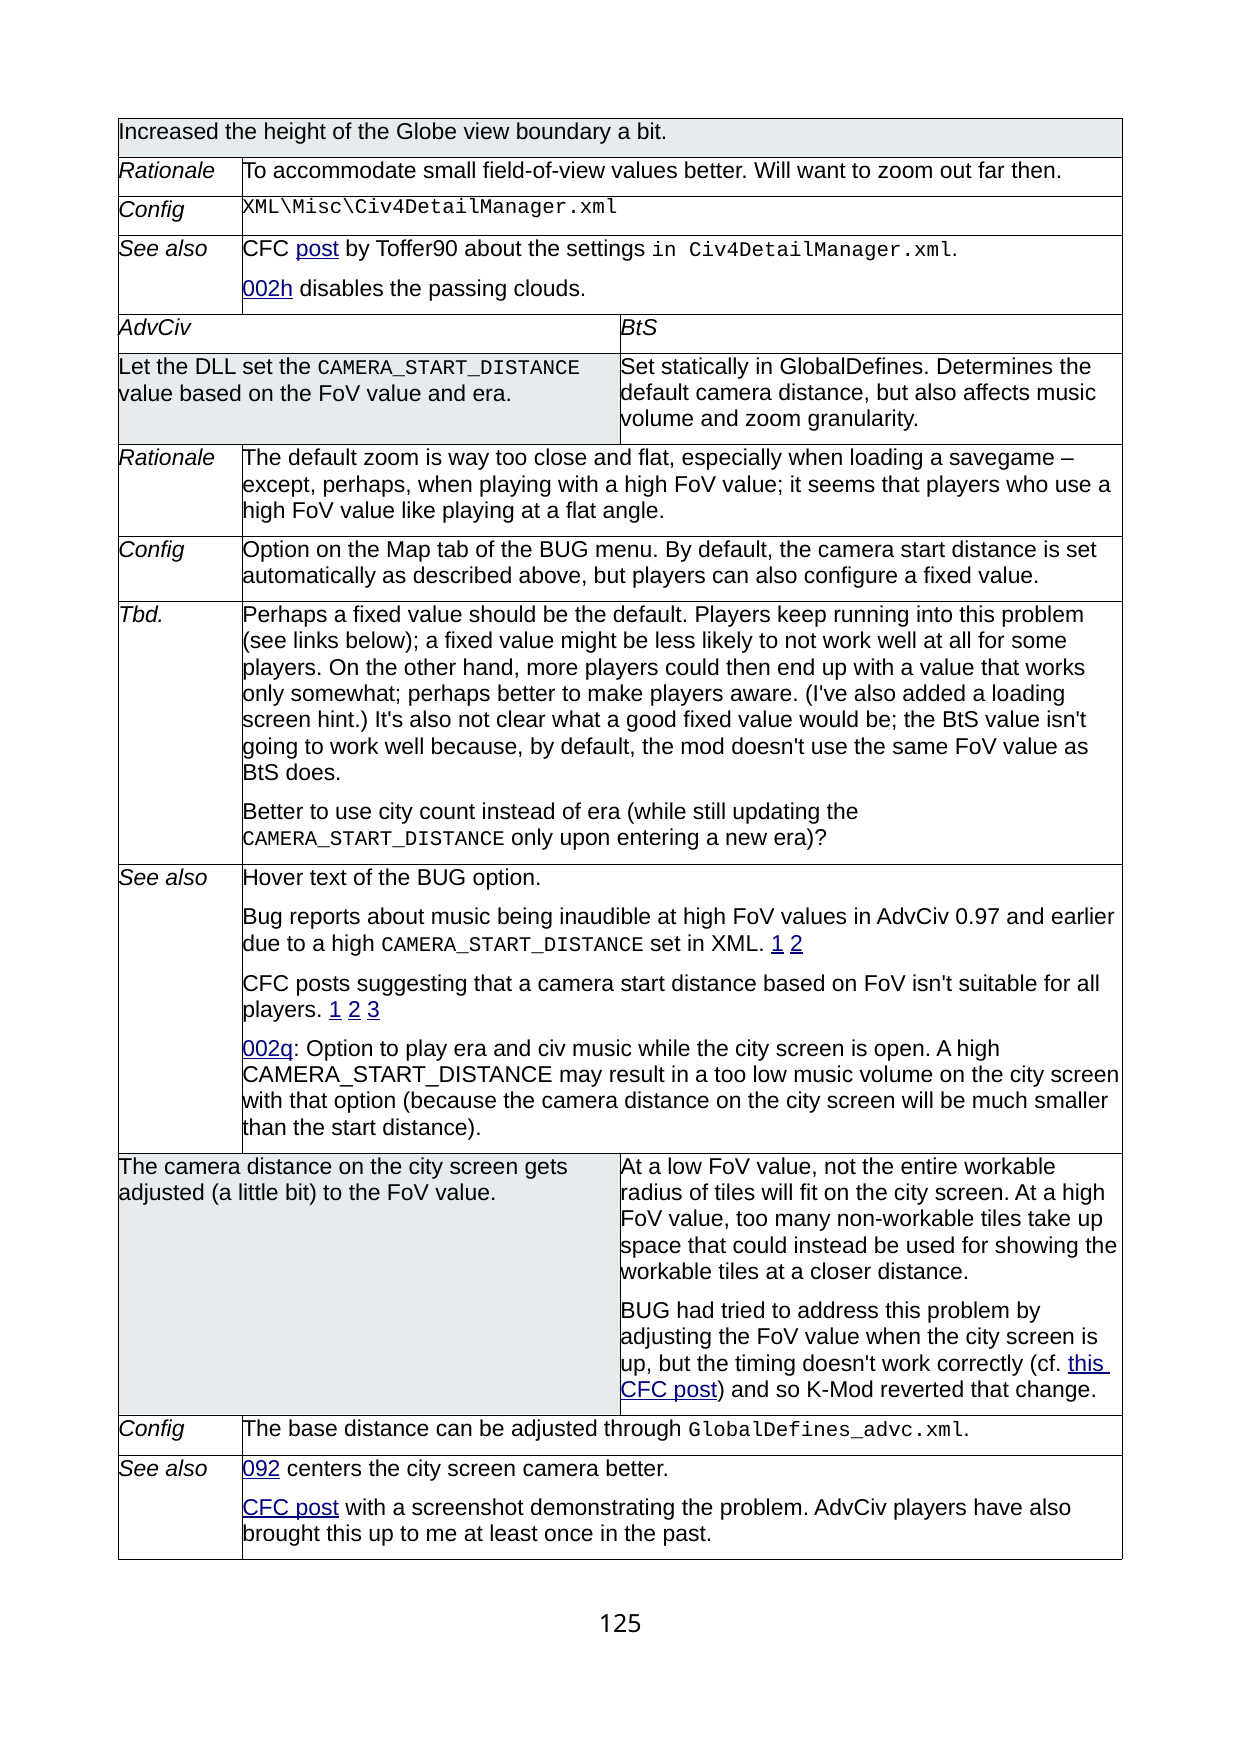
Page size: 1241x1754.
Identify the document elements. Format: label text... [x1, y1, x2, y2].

table_cell The camera distance on the city screen gets adjusted (a little bit) to the FoV value. [119, 1154, 620, 1414]
table_cell Let the DLL set the CAMERA_START_DISTANCE value based on the FoV value and era. [119, 354, 620, 444]
table_cell Increased the height of the Globe view boundary a bit. [119, 119, 1122, 157]
table_cell Rationale [119, 158, 242, 196]
table_cell Rationale [119, 445, 242, 536]
table_cell CFC post by Toffer90 about the settings in Civ4DetailManager.xml. 002h disables the passing clouds. [243, 236, 1122, 314]
table_cell The default zoom is way too close and flat, especially when loading a savegame – except, perhaps, when playing with a high FoV value; it seems that players who use a high FoV value like playing at a flat angle. [243, 445, 1122, 536]
table_cell The base distance can be adjusted through GlobalDefines_advc.xml. [243, 1416, 1122, 1455]
table_cell Option on the Map tab of the BUG menu. By default, the camera start distance is set automatically as described above, but players can also configure a fixed value. [243, 537, 1122, 601]
table_cell Config [119, 1416, 242, 1455]
table_cell Config [119, 537, 242, 601]
table_cell To accommodate small field-of-view values better. Will want to zoom out far then. [243, 158, 1122, 196]
table_cell BtS [621, 315, 1122, 352]
table_cell See also [119, 1456, 242, 1559]
table_cell XML\Misc\Civ4DetailManager.xml [243, 197, 1122, 235]
table_cell 092 centers the city screen camera better. CFC post with a screenshot demonstrating the problem. AdvCiv players have also brought this up to me at least once in the past. [243, 1456, 1122, 1559]
table_cell Tbd. [119, 602, 242, 864]
table_cell Config [119, 197, 242, 235]
table_cell AdvCiv [119, 315, 620, 352]
table_cell At a low FoV value, not the entire workable radius of tiles will fit on the city screen. At a high FoV value, too many non-workable tiles take up space that could instead be used for showing the workable tiles at a closer distance. BUG had tried to address this problem by adjusting the FoV value when the city screen is up, but the timing doesn't work correctly (cf. this CFC post) and so K-Mod reverted that change. [621, 1154, 1122, 1414]
table_cell See also [119, 236, 242, 314]
table_cell Hover text of the BUG option. Bug reports about music being inaudible at high FoV values in AdvCiv 0.97 and earlier due to a high CAMERA_START_DISTANCE set in XML. 1 2 CFC posts suggesting that a camera start distance based on FoV isn't suitable for all players. 1 2 3 002q: Option to play era and civ music while the city screen is open. A high CAMERA_START_DISTANCE may result in a too low music volume on the city screen with that option (because the camera distance on the city screen will be much smaller than the start distance). [243, 865, 1122, 1152]
table_cell Set statically in GlobalDefines. Determines the default camera distance, but also affects music volume and zoom granularity. [621, 354, 1122, 444]
table_cell Perhaps a fixed value should be the default. Players keep running into this problem (see links below); a fixed value might be less likely to not work well at all for some players. On the other hand, more players could then end up with a value that works only somewhat; perhaps better to make players aware. (I've also added a loading screen hint.) It's also not clear what a good fixed value would be; the BtS value isn't going to work well because, by default, the mod doesn't use the same FoV value as BtS does. Better to use city count instead of era (while still updating the CAMERA_START_DISTANCE only upon entering a new era)? [243, 602, 1122, 864]
table_cell See also [119, 865, 242, 1152]
